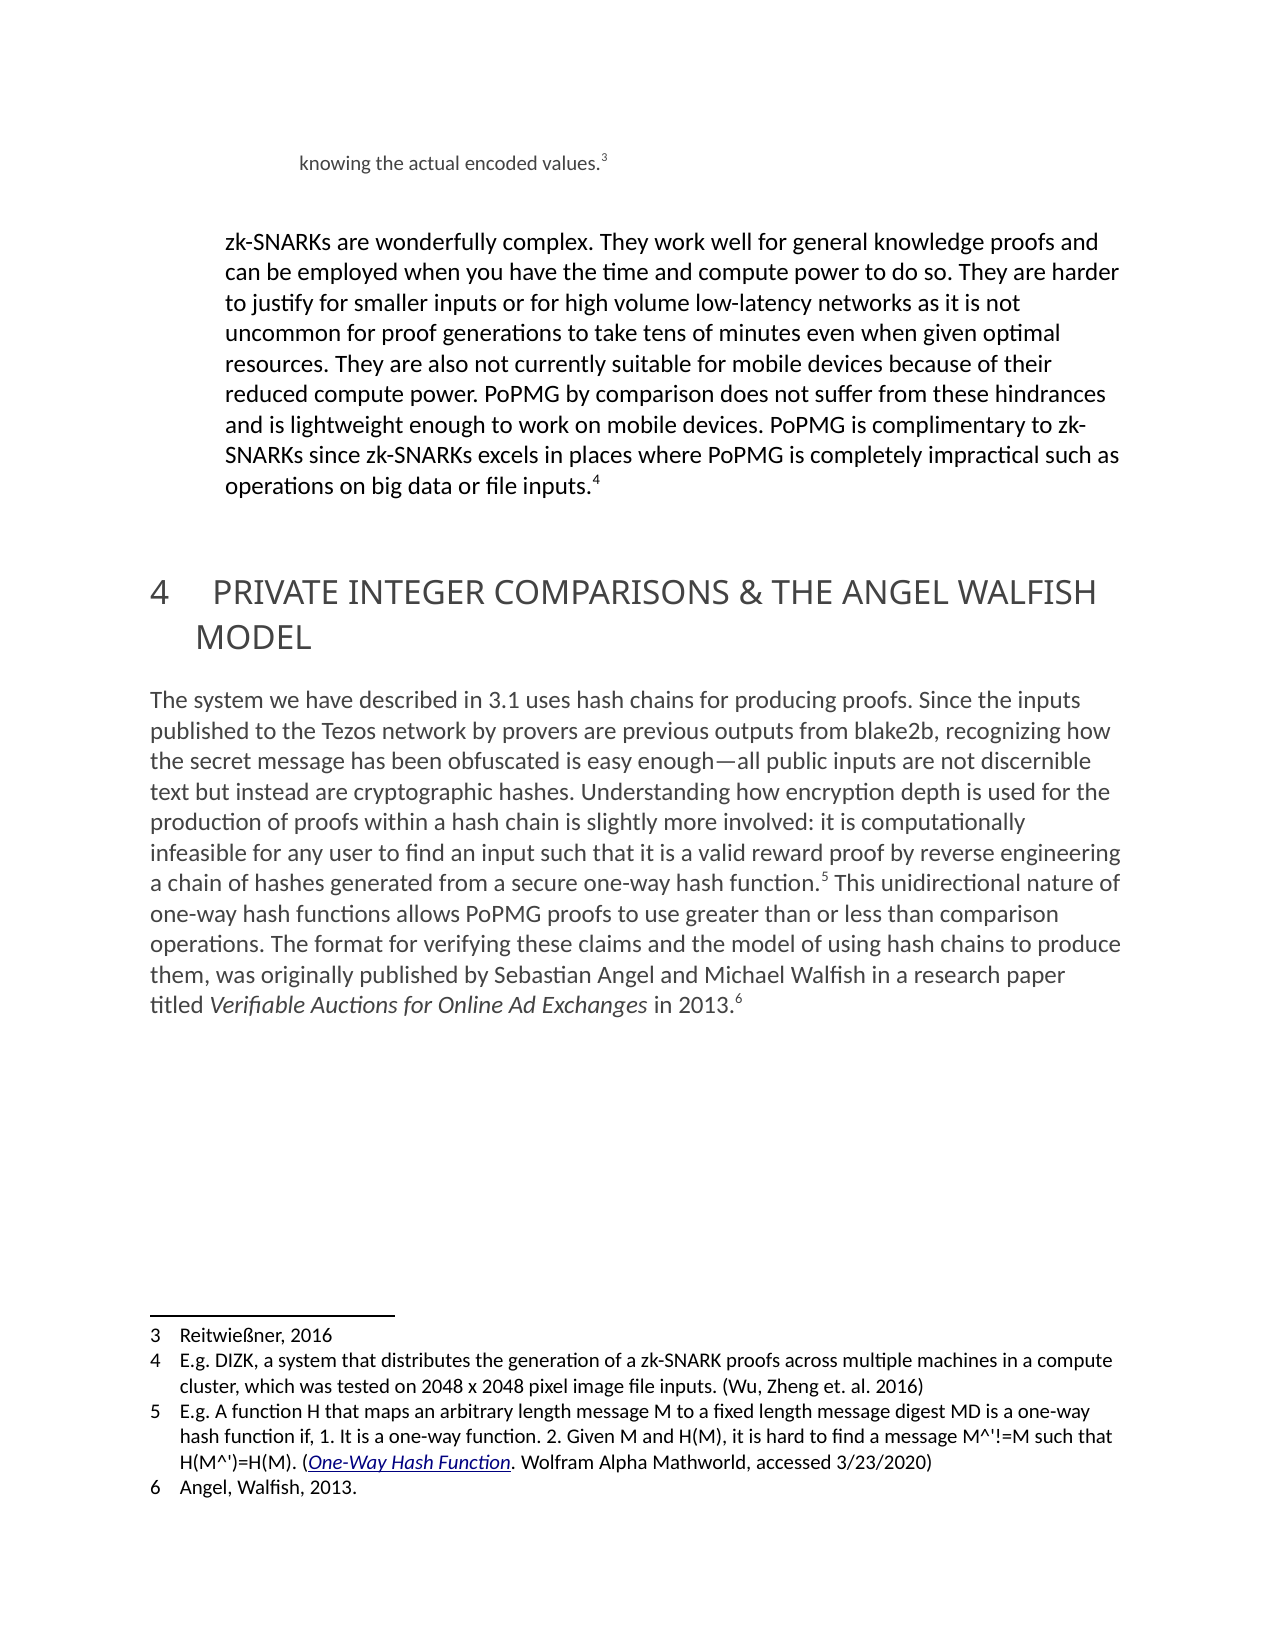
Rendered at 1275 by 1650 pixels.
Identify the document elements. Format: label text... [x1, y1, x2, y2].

text The system we have described in 3.1 uses hash chains for producing proofs. Since the inputs published to the Tezos network by provers are previous outputs from blake2b, recognizing how the secret message has been obfuscated is easy enough—all public inputs are not discernible text but instead are cryptographic hashes. Understanding how encryption depth is used for the production of proofs within a hash chain is slightly more involved: it is computationally infeasible for any user to find an input such that it is a valid reward proof by reverse engineering a chain of hashes generated from a secure one-way hash function. This unidirectional nature of one-way hash functions allows PoPMG proofs to use greater than or less than comparison operations. The format for verifying these claims and the model of using hash chains to produce them, was originally published by Sebastian Angel and Michael Walfish in a research paper titled Verifiable Auctions for Online Ad Exchanges in 2013. [150, 684, 1125, 1020]
text E.g. DIZK, a system that distributes the generation of a zk-SNARK proofs across multiple machines in a compute cluster, which was tested on 2048 x 2048 pixel image file inputs. (Wu, Zheng et. al. 2016) [150, 1347, 1125, 1398]
subtitle 4 PRIVATE INTEGER COMPARISONS & THE ANGEL WALFISH MODEL [150, 568, 1125, 659]
text Angel, Walfish, 2013. [150, 1474, 1125, 1500]
text zk-SNARKs are wonderfully complex. They work well for general knowledge proofs and can be employed when you have the time and compute power to do so. They are harder to justify for smaller inputs or for high volume low-latency networks as it is not uncommon for proof generations to take tens of minutes even when given optimal resources. They are also not currently suitable for mobile devices because of their reduced compute power. PoPMG by comparison does not suffer from these hindrances and is lightweight enough to work on mobile devices. PoPMG is complimentary to zk-SNARKs since zk-SNARKs excels in places where PoPMG is completely impractical such as operations on big data or file inputs. [225, 226, 1125, 501]
text E.g. A function H that maps an arbitrary length message M to a fixed length message digest MD is a one-way hash function if, 1. It is a one-way function. 2. Given M and H(M), it is hard to find a message M^'!=M such that H(M^')=H(M). (One-Way Hash Function. Wolfram Alpha Mathworld, accessed 3/23/2020) [150, 1398, 1125, 1474]
text knowing the actual encoded values. [299, 150, 975, 175]
text Reitwießner, 2016 [150, 1322, 1125, 1347]
